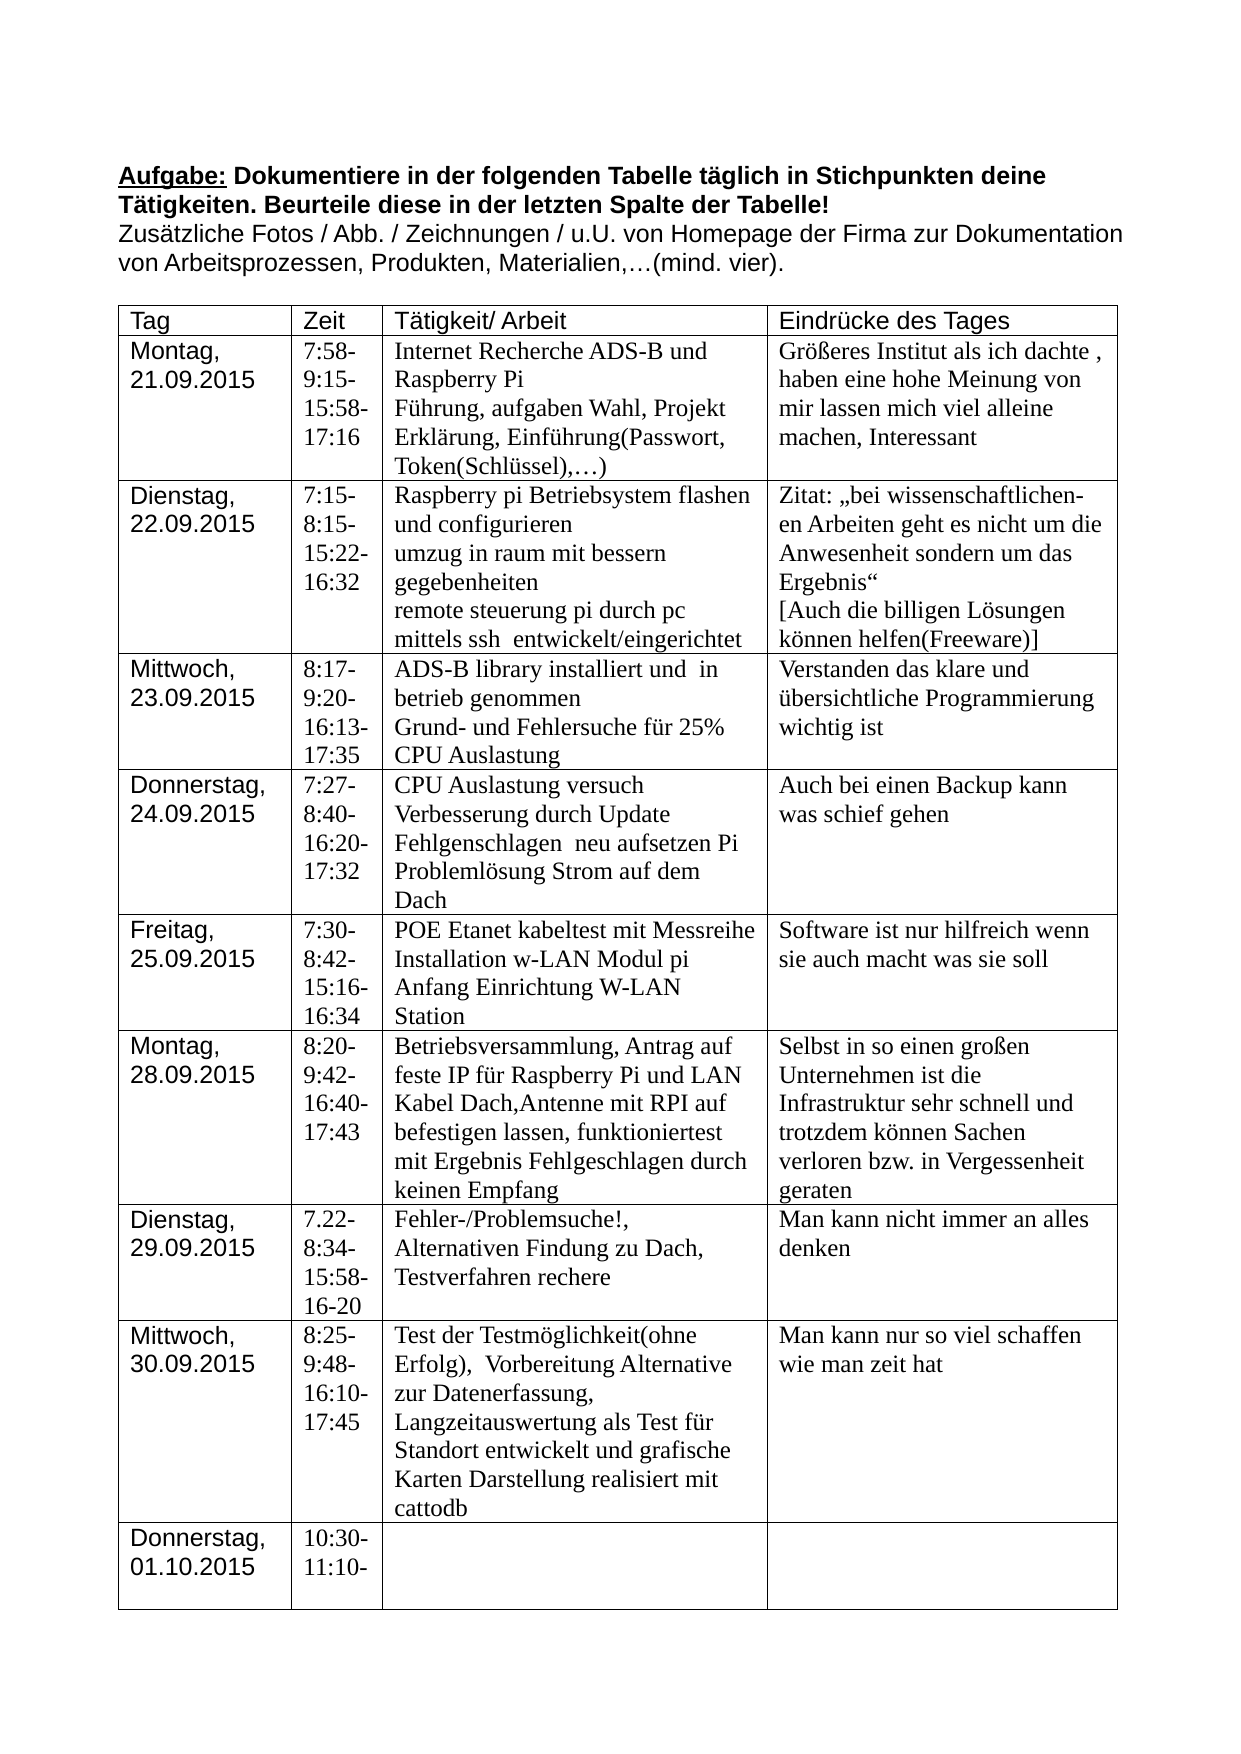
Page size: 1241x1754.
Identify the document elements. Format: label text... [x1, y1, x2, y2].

table_cell 8:17- 9:20- 16:13- 17:35 [292, 654, 382, 769]
table_cell Man kann nicht immer an alles denken [768, 1205, 1117, 1319]
table_cell 8:20- 9:42- 16:40- 17:43 [292, 1031, 382, 1203]
table_cell Auch bei einen Backup kann was schief gehen [768, 770, 1117, 914]
text Aufgabe: Dokumentiere in der folgenden Tabelle täglich in Stichpunkten deine Tätigkeiten. Beurteile diese in der letzten Spalte der Tabelle! [118, 161, 1152, 219]
table_cell Größeres Institut als ich dachte , haben eine hohe Meinung von mir lassen mich viel alleine machen, Interessant [768, 336, 1117, 479]
table_cell 7:58- 9:15- 15:58- 17:16 [292, 336, 382, 479]
table_cell Zitat: „bei wissenschaftlichen-en Arbeiten geht es nicht um die Anwesenheit sondern um das Ergebnis“ [Auch die billigen Lösungen können helfen(Freeware)] [768, 481, 1117, 653]
table_cell 7:30- 8:42- 15:16- 16:34 [292, 915, 382, 1030]
table_cell Dienstag, 29.09.2015 [119, 1205, 291, 1319]
table_cell Dienstag, 22.09.2015 [119, 481, 291, 653]
table_cell 8:25- 9:48- 16:10- 17:45 [292, 1321, 382, 1522]
table_cell ADS-B library installiert und in betrieb genommen Grund- und Fehlersuche für 25% CPU Auslastung [383, 654, 767, 769]
table_cell POE Etanet kabeltest mit Messreihe Installation w-LAN Modul pi Anfang Einrichtung W-LAN Station [383, 915, 767, 1030]
table_cell CPU Auslastung versuch Verbesserung durch Update Fehlgenschlagen neu aufsetzen Pi Problemlösung Strom auf dem Dach [383, 770, 767, 914]
table_cell Montag, 28.09.2015 [119, 1031, 291, 1203]
table_cell Donnerstag, 24.09.2015 [119, 770, 291, 914]
table_cell Fehler-/Problemsuche!, Alternativen Findung zu Dach, Testverfahren rechere [383, 1205, 767, 1319]
table_cell Selbst in so einen großen Unternehmen ist die Infrastruktur sehr schnell und trotzdem können Sachen verloren bzw. in Vergessenheit geraten [768, 1031, 1117, 1203]
table_cell [768, 1523, 1117, 1609]
text Zusätzliche Fotos / Abb. / Zeichnungen / u.U. von Homepage der Firma zur Dokumentation von Arbeitsprozessen, Produkten, Materialien,…(mind. vier). [118, 219, 1152, 276]
table_cell Raspberry pi Betriebsystem flashen und configurieren umzug in raum mit bessern gegebenheiten remote steuerung pi durch pc mittels ssh entwickelt/eingerichtet [383, 481, 767, 653]
table_cell Betriebsversammlung, Antrag auf feste IP für Raspberry Pi und LAN Kabel Dach,Antenne mit RPI auf befestigen lassen, funktioniertest mit Ergebnis Fehlgeschlagen durch keinen Empfang [383, 1031, 767, 1203]
table_cell 10:30- 11:10- [292, 1523, 382, 1609]
table_header Zeit [292, 306, 382, 335]
table_cell Man kann nur so viel schaffen wie man zeit hat [768, 1321, 1117, 1522]
table_cell Internet Recherche ADS-B und Raspberry Pi Führung, aufgaben Wahl, Projekt Erklärung, Einführung(Passwort, Token(Schlüssel),…) [383, 336, 767, 479]
table_cell Test der Testmöglichkeit(ohne Erfolg), Vorbereitung Alternative zur Datenerfassung, Langzeitauswertung als Test für Standort entwickelt und grafische Karten Darstellung realisiert mit cattodb [383, 1321, 767, 1522]
table_cell Montag, 21.09.2015 [119, 336, 291, 479]
table_cell Freitag, 25.09.2015 [119, 915, 291, 1030]
table_header Eindrücke des Tages [768, 306, 1117, 335]
table_cell [383, 1523, 767, 1609]
table_cell Mittwoch, 23.09.2015 [119, 654, 291, 769]
table_cell 7:27- 8:40- 16:20- 17:32 [292, 770, 382, 914]
table_cell 7:15- 8:15- 15:22- 16:32 [292, 481, 382, 653]
table_header Tätigkeit/ Arbeit [383, 306, 767, 335]
table_cell Verstanden das klare und übersichtliche Programmierung wichtig ist [768, 654, 1117, 769]
table_cell 7.22- 8:34- 15:58- 16-20 [292, 1205, 382, 1319]
table_cell Software ist nur hilfreich wenn sie auch macht was sie soll [768, 915, 1117, 1030]
table_header Tag [119, 306, 291, 335]
table_cell Donnerstag, 01.10.2015 [119, 1523, 291, 1609]
table_cell Mittwoch, 30.09.2015 [119, 1321, 291, 1522]
